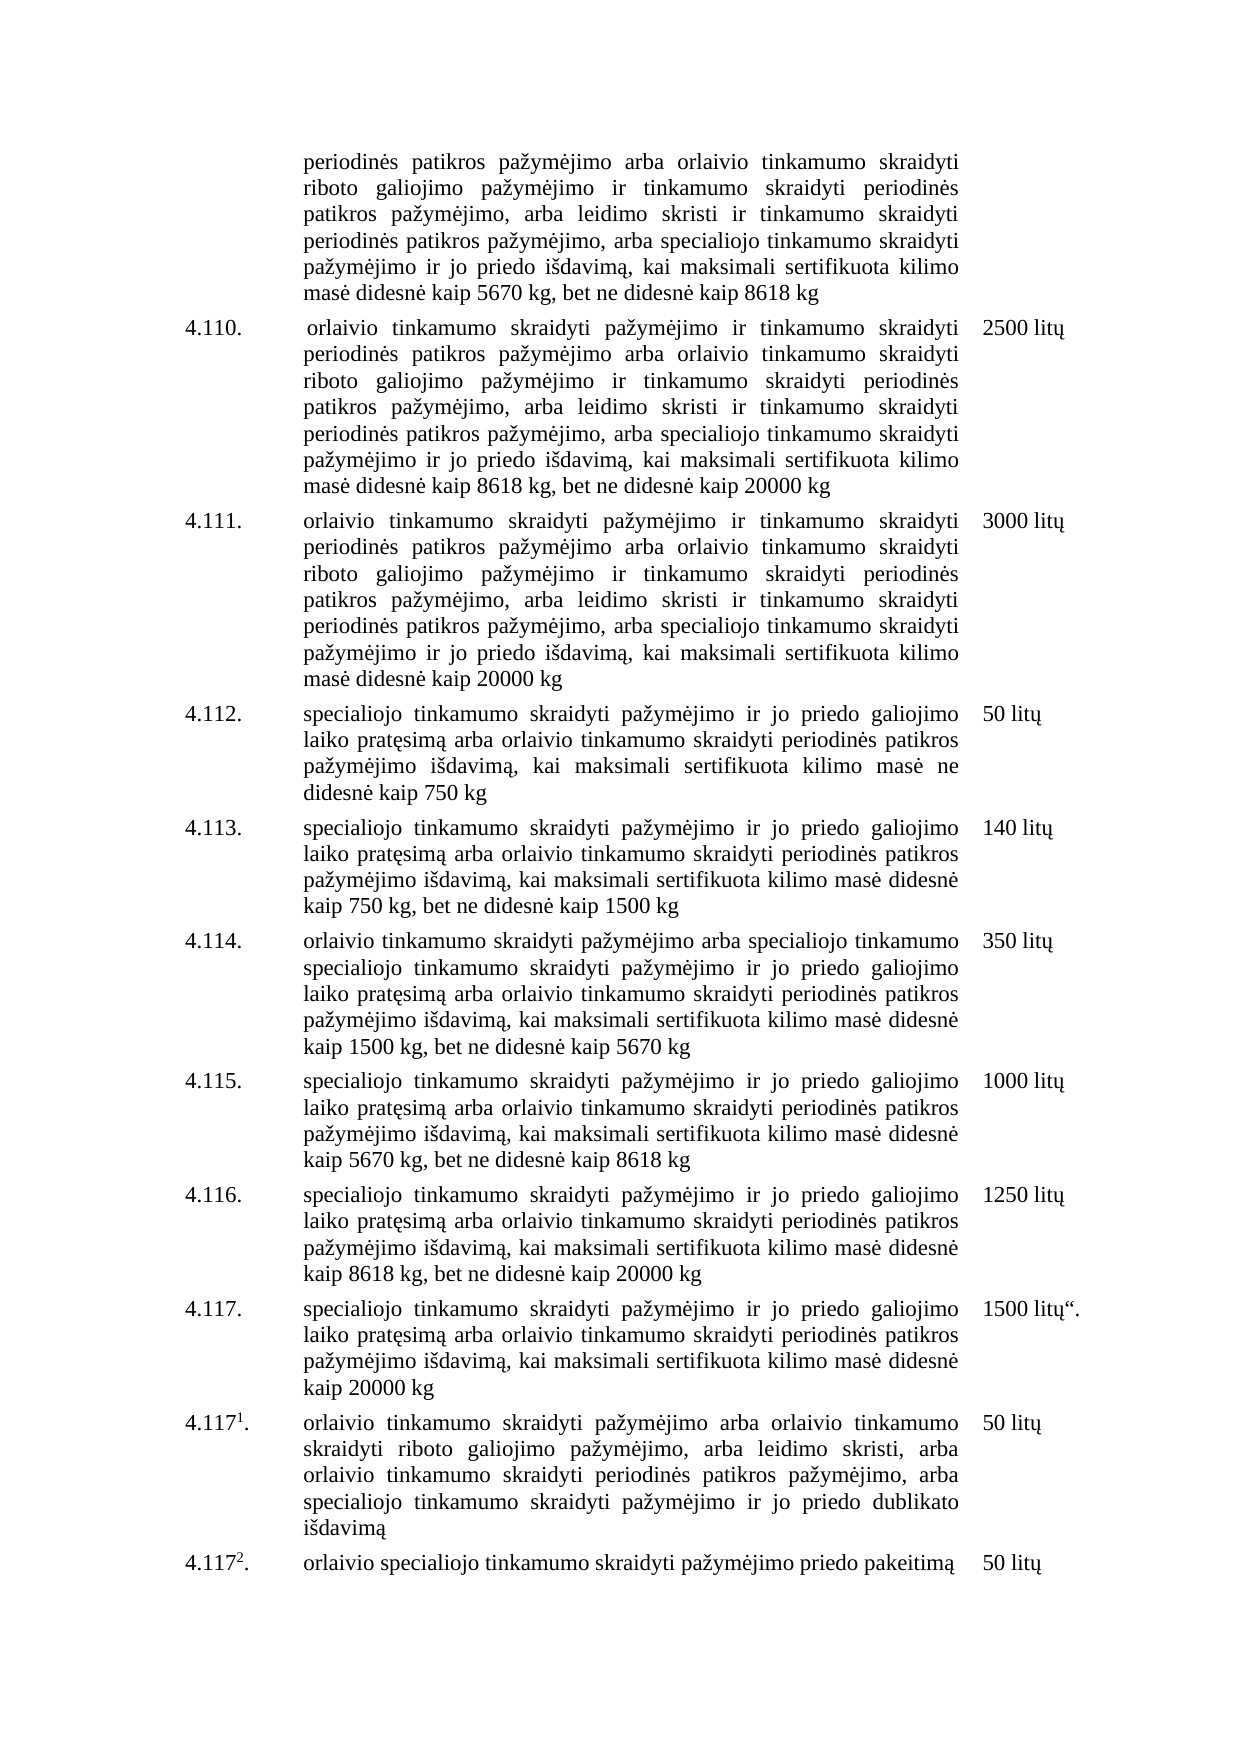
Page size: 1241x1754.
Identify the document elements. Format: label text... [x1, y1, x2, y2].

table_cell 140 litų [971, 814, 1144, 927]
table_cell orlaivio tinkamumo skraidyti pažymėjimo arba orlaivio tinkamumo skraidyti riboto galiojimo pažymėjimo, arba leidimo skristi, arba orlaivio tinkamumo skraidyti periodinės patikros pažymėjimo, arba specialiojo tinkamumo skraidyti pažymėjimo ir jo priedo dublikato išdavimą [292, 1409, 971, 1549]
table_cell specialiojo tinkamumo skraidyti pažymėjimo ir jo priedo galiojimo laiko pratęsimą arba orlaivio tinkamumo skraidyti periodinės patikros pažymėjimo išdavimą, kai maksimali sertifikuota kilimo masė didesnė kaip 750 kg, bet ne didesnė kaip 1500 kg [292, 814, 971, 927]
table_cell orlaivio tinkamumo skraidyti pažymėjimo ir tinkamumo skraidyti periodinės patikros pažymėjimo arba orlaivio tinkamumo skraidyti riboto galiojimo pažymėjimo ir tinkamumo skraidyti periodinės patikros pažymėjimo, arba leidimo skristi ir tinkamumo skraidyti periodinės patikros pažymėjimo, arba specialiojo tinkamumo skraidyti pažymėjimo ir jo priedo išdavimą, kai maksimali sertifikuota kilimo masė didesnė kaip 8618 kg, bet ne didesnė kaip 20000 kg [292, 314, 971, 507]
table_cell specialiojo tinkamumo skraidyti pažymėjimo ir jo priedo galiojimo laiko pratęsimą arba orlaivio tinkamumo skraidyti periodinės patikros pažymėjimo išdavimą, kai maksimali sertifikuota kilimo masė didesnė kaip 20000 kg [292, 1295, 971, 1409]
table_cell 1000 litų [971, 1068, 1144, 1181]
table_cell 4.110. [174, 314, 292, 507]
table_cell 1250 litų [971, 1181, 1144, 1295]
table_cell orlaivio tinkamumo skraidyti pažymėjimo arba specialiojo tinkamumo specialiojo tinkamumo skraidyti pažymėjimo ir jo priedo galiojimo laiko pratęsimą arba orlaivio tinkamumo skraidyti periodinės patikros pažymėjimo išdavimą, kai maksimali sertifikuota kilimo masė didesnė kaip 1500 kg, bet ne didesnė kaip 5670 kg [292, 927, 971, 1067]
table_cell 350 litų [971, 927, 1144, 1067]
table_cell 50 litų [971, 700, 1144, 813]
table_cell specialiojo tinkamumo skraidyti pažymėjimo ir jo priedo galiojimo laiko pratęsimą arba orlaivio tinkamumo skraidyti periodinės patikros pažymėjimo išdavimą, kai maksimali sertifikuota kilimo masė didesnė kaip 5670 kg, bet ne didesnė kaip 8618 kg [292, 1068, 971, 1181]
table_cell 4.115. [174, 1068, 292, 1181]
table_cell periodinės patikros pažymėjimo arba orlaivio tinkamumo skraidyti riboto galiojimo pažymėjimo ir tinkamumo skraidyti periodinės patikros pažymėjimo, arba leidimo skristi ir tinkamumo skraidyti periodinės patikros pažymėjimo, arba specialiojo tinkamumo skraidyti pažymėjimo ir jo priedo išdavimą, kai maksimali sertifikuota kilimo masė didesnė kaip 5670 kg, bet ne didesnė kaip 8618 kg [292, 148, 971, 314]
table_cell 4.112. [174, 700, 292, 813]
table_cell 4.116. [174, 1181, 292, 1295]
table_cell [174, 148, 292, 314]
table_cell 3000 litų [971, 507, 1144, 700]
table_cell 4.114. [174, 927, 292, 1067]
table_cell 50 litų [971, 1409, 1144, 1549]
table_cell orlaivio specialiojo tinkamumo skraidyti pažymėjimo priedo pakeitimą [292, 1549, 971, 1583]
table_cell 1500 litų“. [971, 1295, 1144, 1409]
table_cell 2500 litų [971, 314, 1144, 507]
table_cell orlaivio tinkamumo skraidyti pažymėjimo ir tinkamumo skraidyti periodinės patikros pažymėjimo arba orlaivio tinkamumo skraidyti riboto galiojimo pažymėjimo ir tinkamumo skraidyti periodinės patikros pažymėjimo, arba leidimo skristi ir tinkamumo skraidyti periodinės patikros pažymėjimo, arba specialiojo tinkamumo skraidyti pažymėjimo ir jo priedo išdavimą, kai maksimali sertifikuota kilimo masė didesnė kaip 20000 kg [292, 507, 971, 700]
table_cell 4.117. [174, 1295, 292, 1409]
table_cell 4.111. [174, 507, 292, 700]
table_cell 50 litų [971, 1549, 1144, 1583]
table_cell 4.113. [174, 814, 292, 927]
table_cell specialiojo tinkamumo skraidyti pažymėjimo ir jo priedo galiojimo laiko pratęsimą arba orlaivio tinkamumo skraidyti periodinės patikros pažymėjimo išdavimą, kai maksimali sertifikuota kilimo masė ne didesnė kaip 750 kg [292, 700, 971, 813]
table_cell 4.1171. [174, 1409, 292, 1549]
table_cell specialiojo tinkamumo skraidyti pažymėjimo ir jo priedo galiojimo laiko pratęsimą arba orlaivio tinkamumo skraidyti periodinės patikros pažymėjimo išdavimą, kai maksimali sertifikuota kilimo masė didesnė kaip 8618 kg, bet ne didesnė kaip 20000 kg [292, 1181, 971, 1295]
table_cell [971, 148, 1144, 314]
table_cell 4.1172. [174, 1549, 292, 1583]
